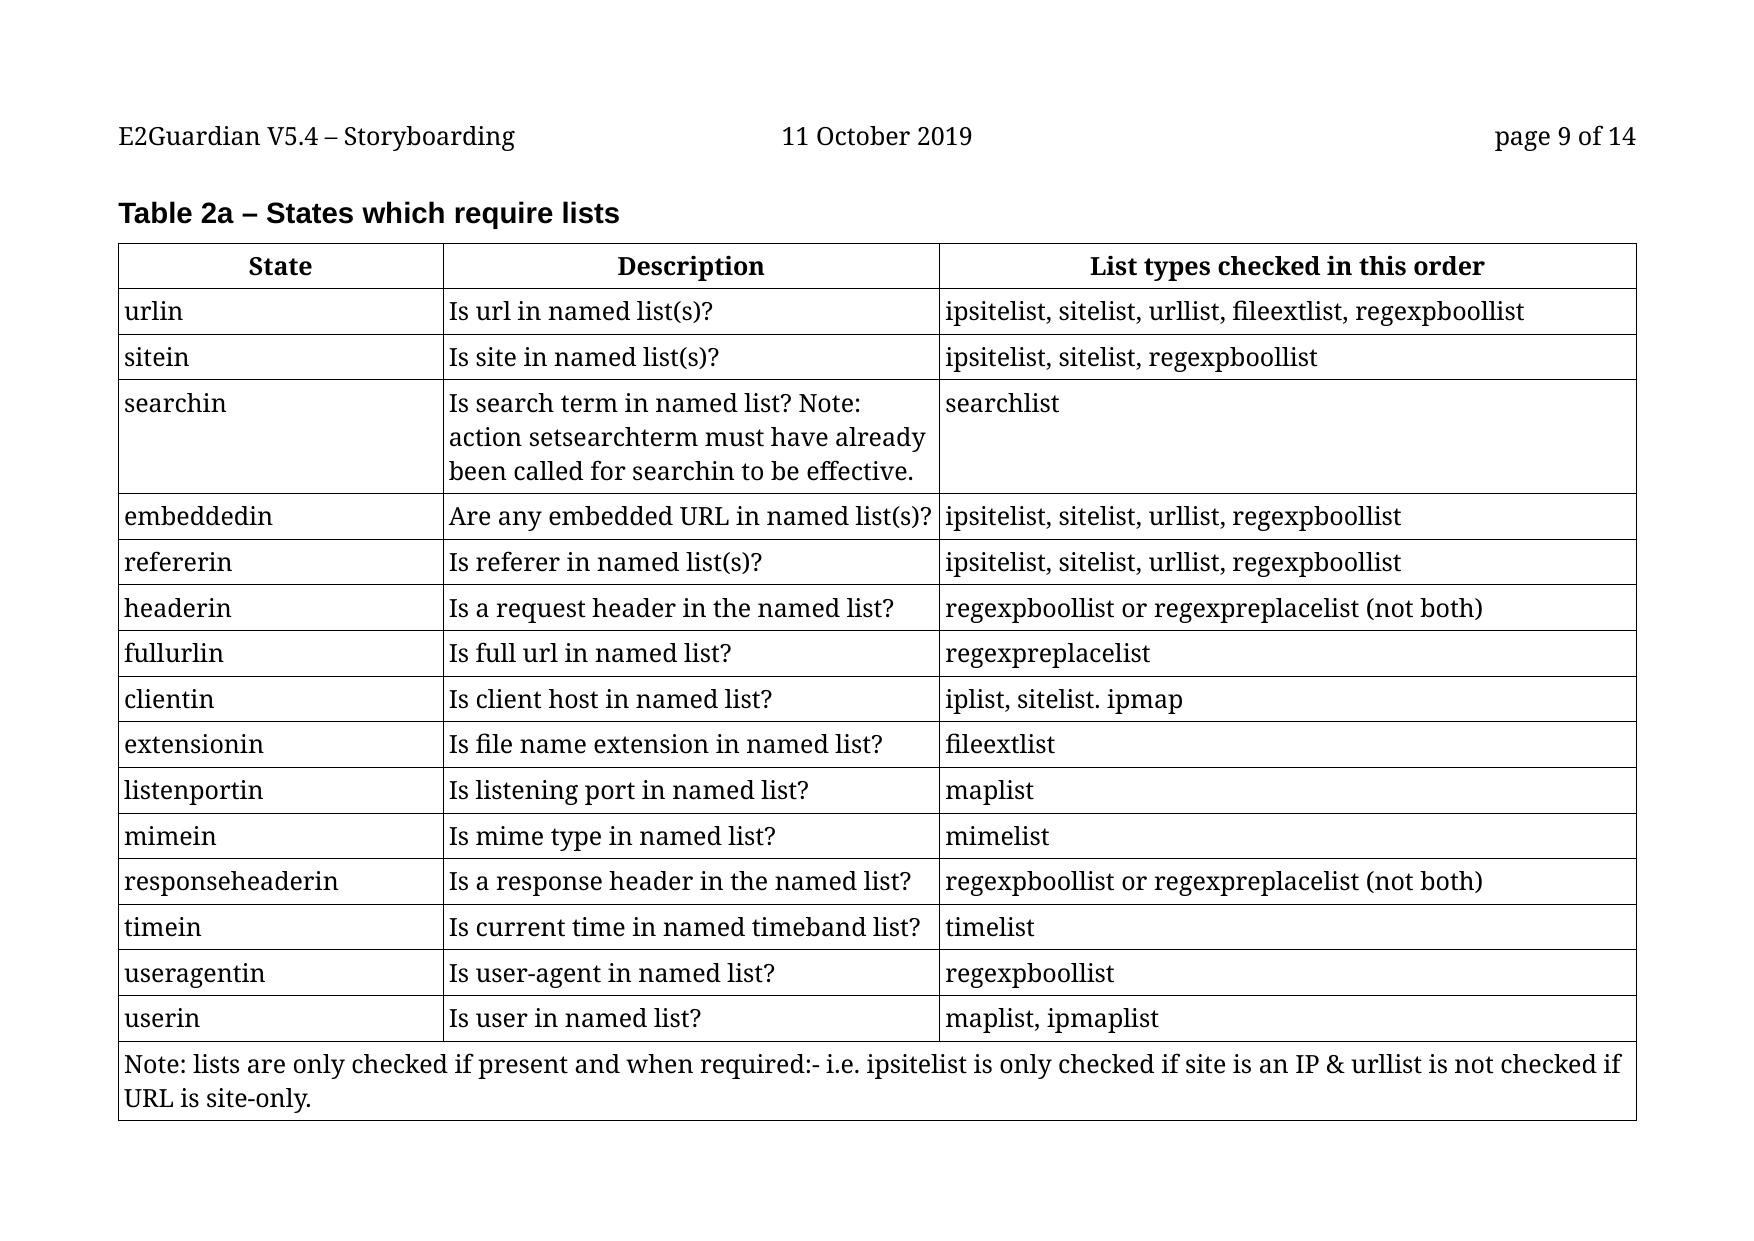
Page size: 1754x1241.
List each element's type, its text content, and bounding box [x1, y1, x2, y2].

table_cell Is a response header in the named list? [444, 859, 939, 904]
table_cell Is search term in named list? Note: action setsearchterm must have already been called for searchin to be effective. [444, 380, 939, 493]
table_cell fullurlin [119, 631, 443, 676]
table_cell headerin [119, 585, 443, 630]
table_cell extensionin [119, 722, 443, 767]
table_header State [119, 244, 443, 288]
table_cell ipsitelist, sitelist, urllist, fileextlist, regexpboollist [940, 289, 1636, 334]
table_cell urlin [119, 289, 443, 334]
table_cell Is listening port in named list? [444, 768, 939, 812]
table_cell timein [119, 905, 443, 949]
table_header List types checked in this order [940, 244, 1636, 288]
table_cell Is full url in named list? [444, 631, 939, 676]
table_cell refererin [119, 540, 443, 584]
table_cell Is current time in named timeband list? [444, 905, 939, 949]
subtitle Table 2a – States which require lists [118, 196, 1636, 230]
table_cell searchin [119, 380, 443, 493]
table_cell maplist [940, 768, 1636, 812]
table_cell fileextlist [940, 722, 1636, 767]
table_cell listenportin [119, 768, 443, 812]
table_cell responseheaderin [119, 859, 443, 904]
table_cell mimelist [940, 814, 1636, 858]
table_cell useragentin [119, 950, 443, 995]
table_cell embeddedin [119, 494, 443, 539]
table_cell clientin [119, 677, 443, 721]
table_cell Note: lists are only checked if present and when required:- i.e. ipsitelist is only checked if site is an IP & urllist is not checked if URL is site-only. [119, 1042, 1636, 1120]
table_cell ipsitelist, sitelist, urllist, regexpboollist [940, 540, 1636, 584]
table_cell Is referer in named list(s)? [444, 540, 939, 584]
table_cell Is user-agent in named list? [444, 950, 939, 995]
table_cell sitein [119, 335, 443, 379]
table_cell Are any embedded URL in named list(s)? [444, 494, 939, 539]
table_cell Is url in named list(s)? [444, 289, 939, 334]
table_cell timelist [940, 905, 1636, 949]
table_cell regexpboollist or regexpreplacelist (not both) [940, 859, 1636, 904]
table_cell userin [119, 996, 443, 1041]
table_cell regexpreplacelist [940, 631, 1636, 676]
table_cell Is client host in named list? [444, 677, 939, 721]
table_cell ipsitelist, sitelist, regexpboollist [940, 335, 1636, 379]
table_cell Is a request header in the named list? [444, 585, 939, 630]
table_header Description [444, 244, 939, 288]
table_cell regexpboollist or regexpreplacelist (not both) [940, 585, 1636, 630]
table_cell Is file name extension in named list? [444, 722, 939, 767]
table_cell Is user in named list? [444, 996, 939, 1041]
table_cell Is mime type in named list? [444, 814, 939, 858]
table_cell ipsitelist, sitelist, urllist, regexpboollist [940, 494, 1636, 539]
table_cell Is site in named list(s)? [444, 335, 939, 379]
table_cell maplist, ipmaplist [940, 996, 1636, 1041]
table_cell searchlist [940, 380, 1636, 493]
table_cell iplist, sitelist. ipmap [940, 677, 1636, 721]
table_cell mimein [119, 814, 443, 858]
table_cell regexpboollist [940, 950, 1636, 995]
